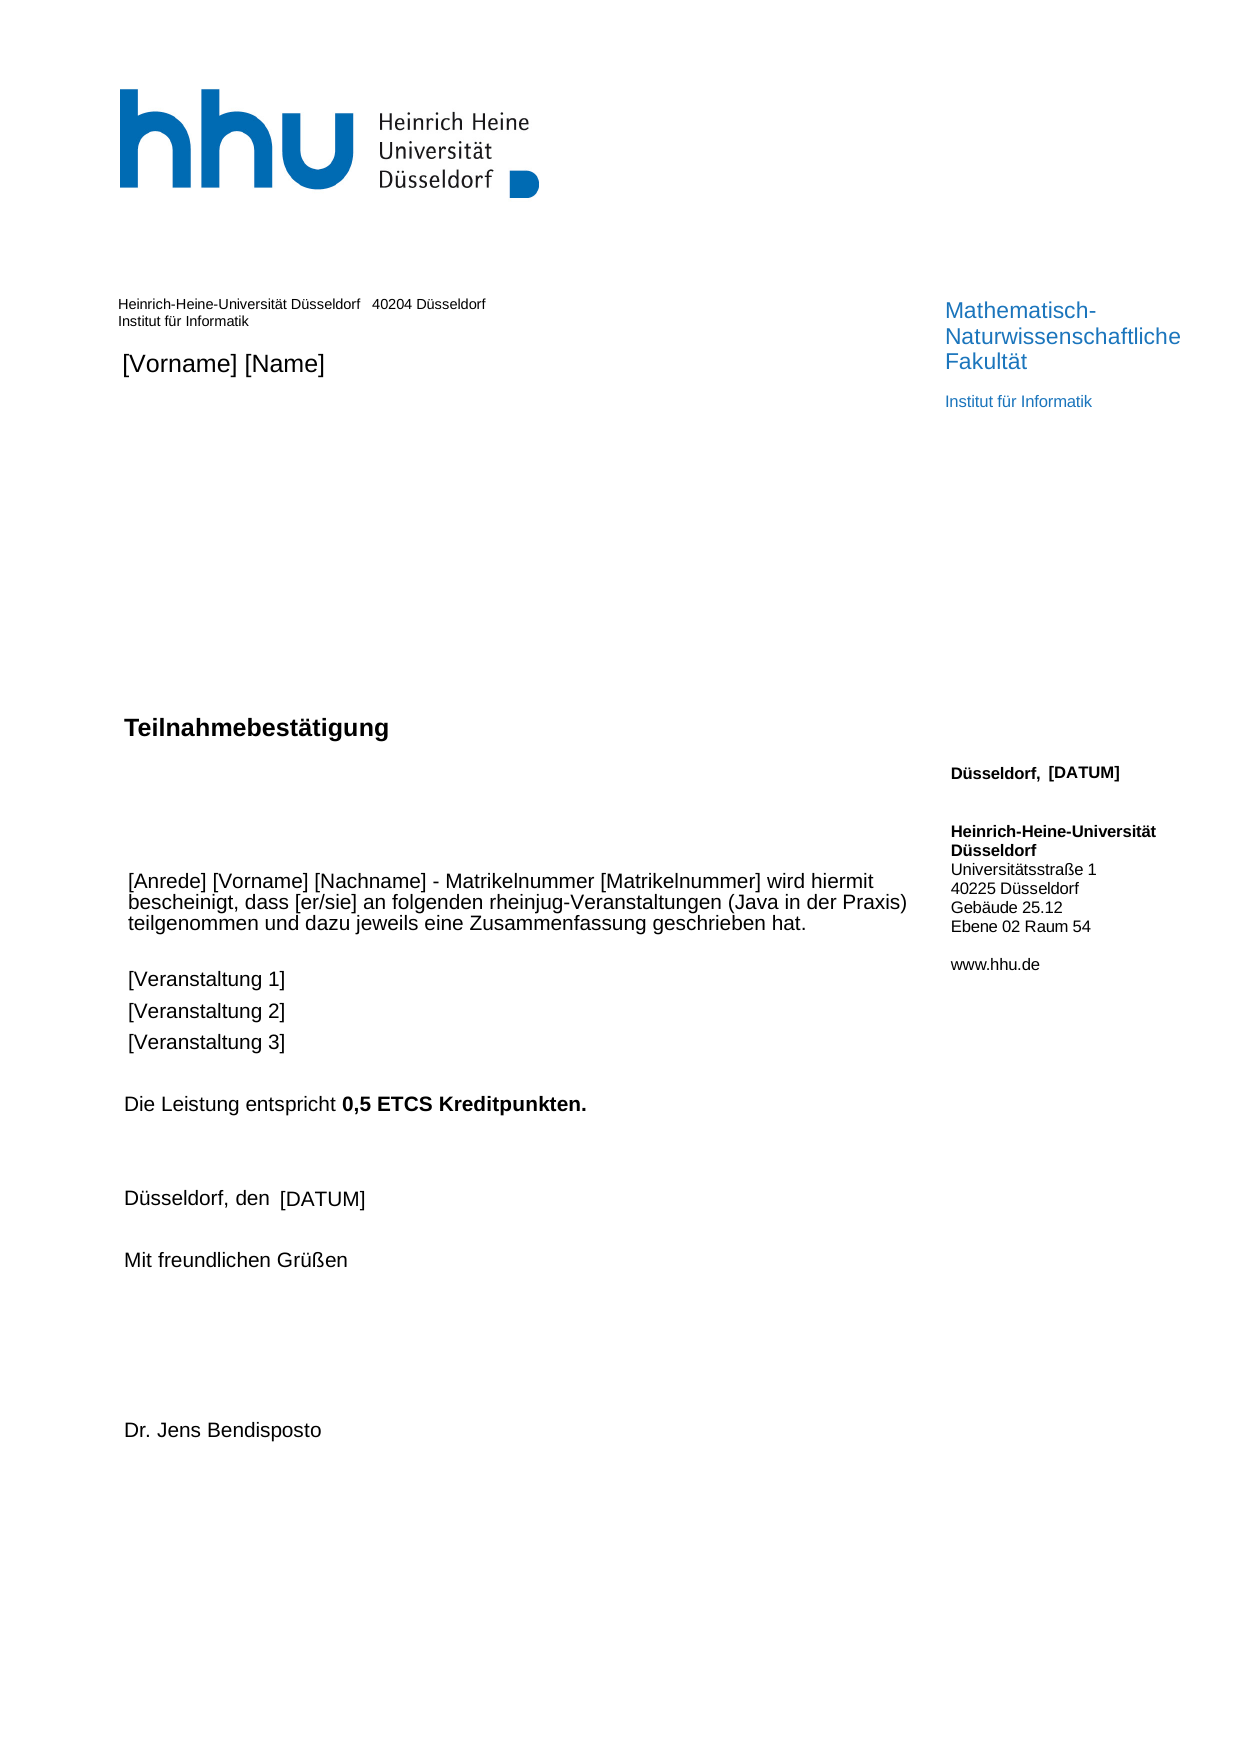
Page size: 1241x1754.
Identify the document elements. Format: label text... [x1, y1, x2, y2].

table_header [915, 683, 945, 1448]
picture [120, 88, 547, 207]
table_header Teilnahmebestätigung Die Leistung entspricht 0,5 ETCS Kreditpunkten. Düsseldorf, den Mit freundlichen Grüßen Dr. Jens Bendisposto [118, 683, 915, 1448]
table_header Düsseldorf, Heinrich-Heine-Universität Düsseldorf Universitätsstraße 1 40225 Düsseldorf Gebäude 25.12 Ebene 02 Raum 54 www.hhu.de [945, 683, 1181, 1448]
